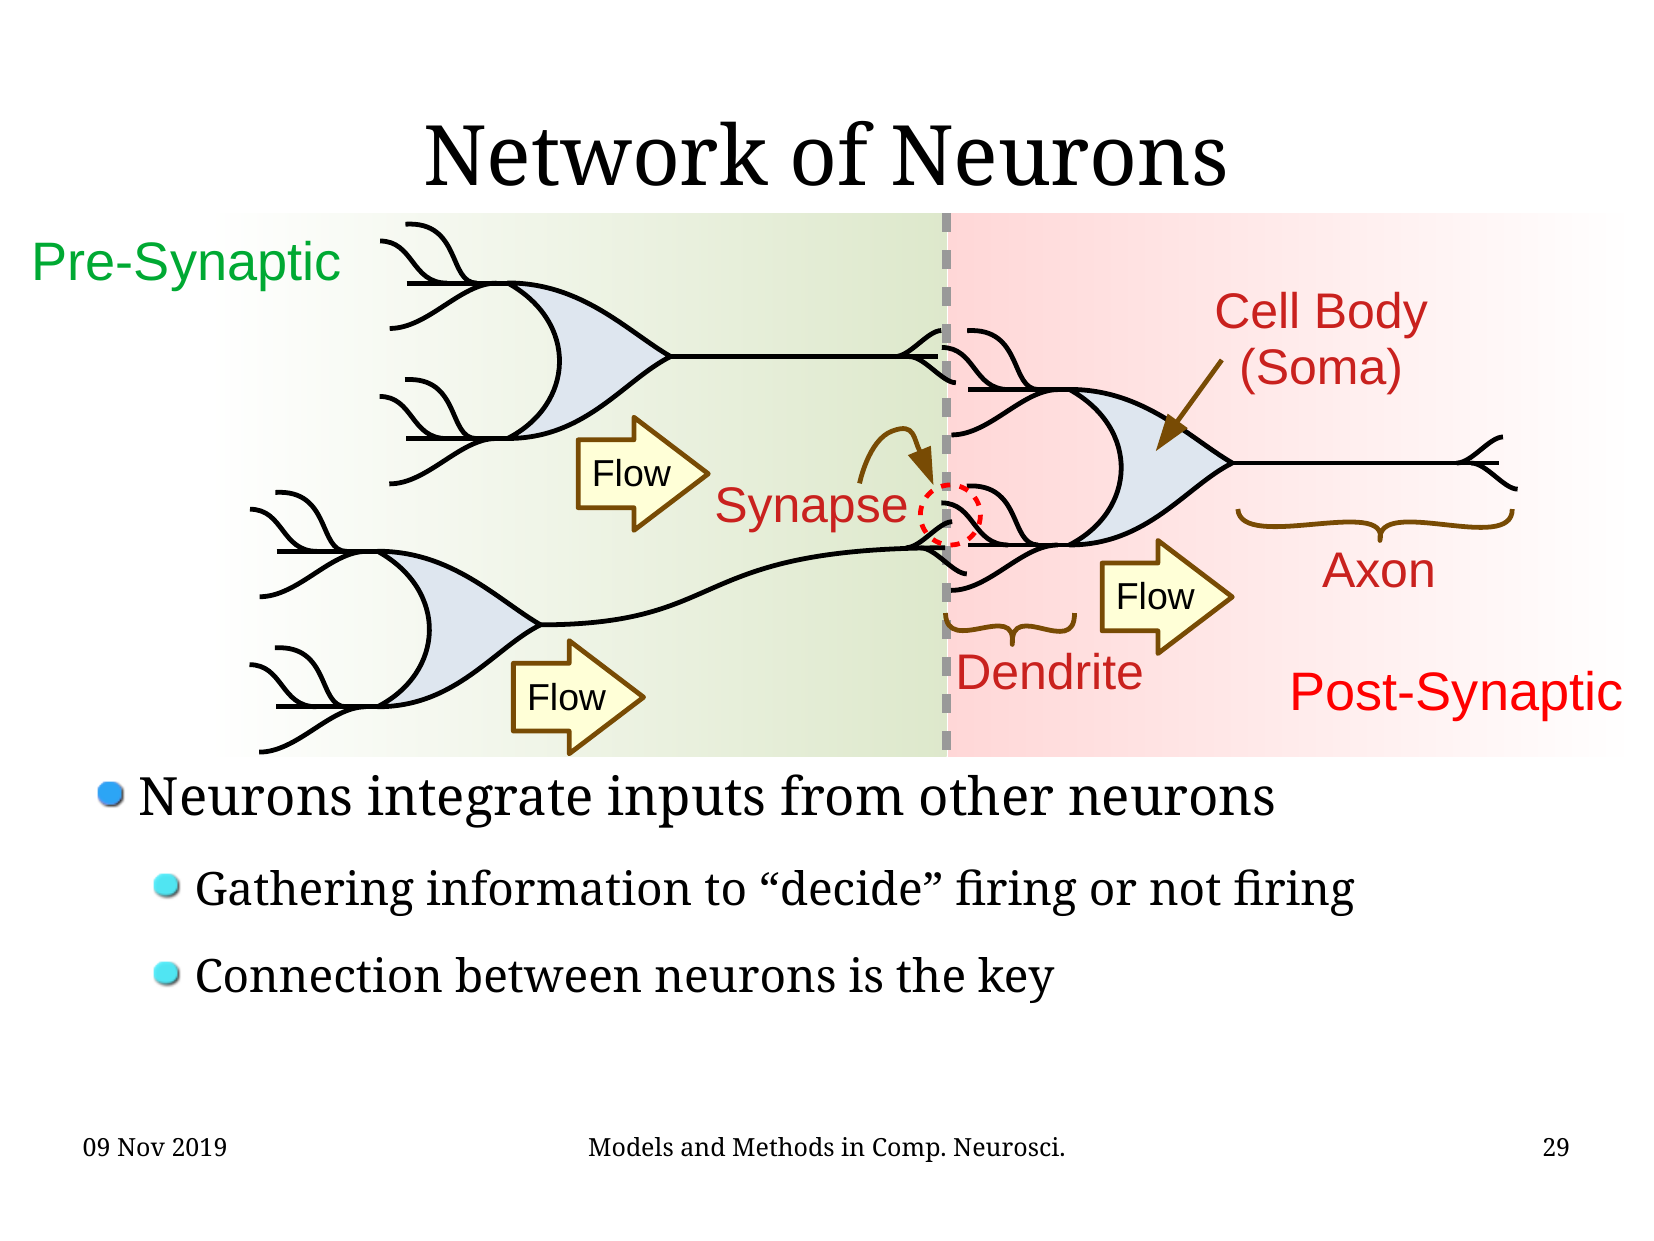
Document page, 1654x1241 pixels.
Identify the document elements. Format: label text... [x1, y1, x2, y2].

text_box [406, 227, 463, 281]
text_box [911, 333, 947, 372]
text_box Axon [1267, 535, 1491, 606]
text_box Pre-Synaptic [16, 224, 406, 306]
text_box Post-Synaptic [1274, 653, 1653, 736]
text_box [948, 507, 1034, 587]
text_box Synapse [689, 470, 934, 546]
text_box [951, 629, 1009, 636]
text_box [948, 351, 1033, 435]
title Network of Neurons [82, 49, 1571, 224]
text_box Flow [1102, 540, 1233, 654]
text_box [208, 213, 947, 757]
text_box [406, 259, 427, 281]
text_box Dendrite [938, 636, 1161, 708]
text_box Flow [513, 640, 644, 754]
text_box [867, 432, 919, 470]
text_box [934, 528, 947, 546]
text_box [948, 213, 1630, 757]
text_box Cell Body (Soma) [1177, 276, 1465, 411]
text_box Flow [578, 417, 704, 531]
list Neurons integrate inputs from other neurons Gathering information to “decide” firing or not firing Connection between neurons is the key [82, 758, 1571, 1010]
